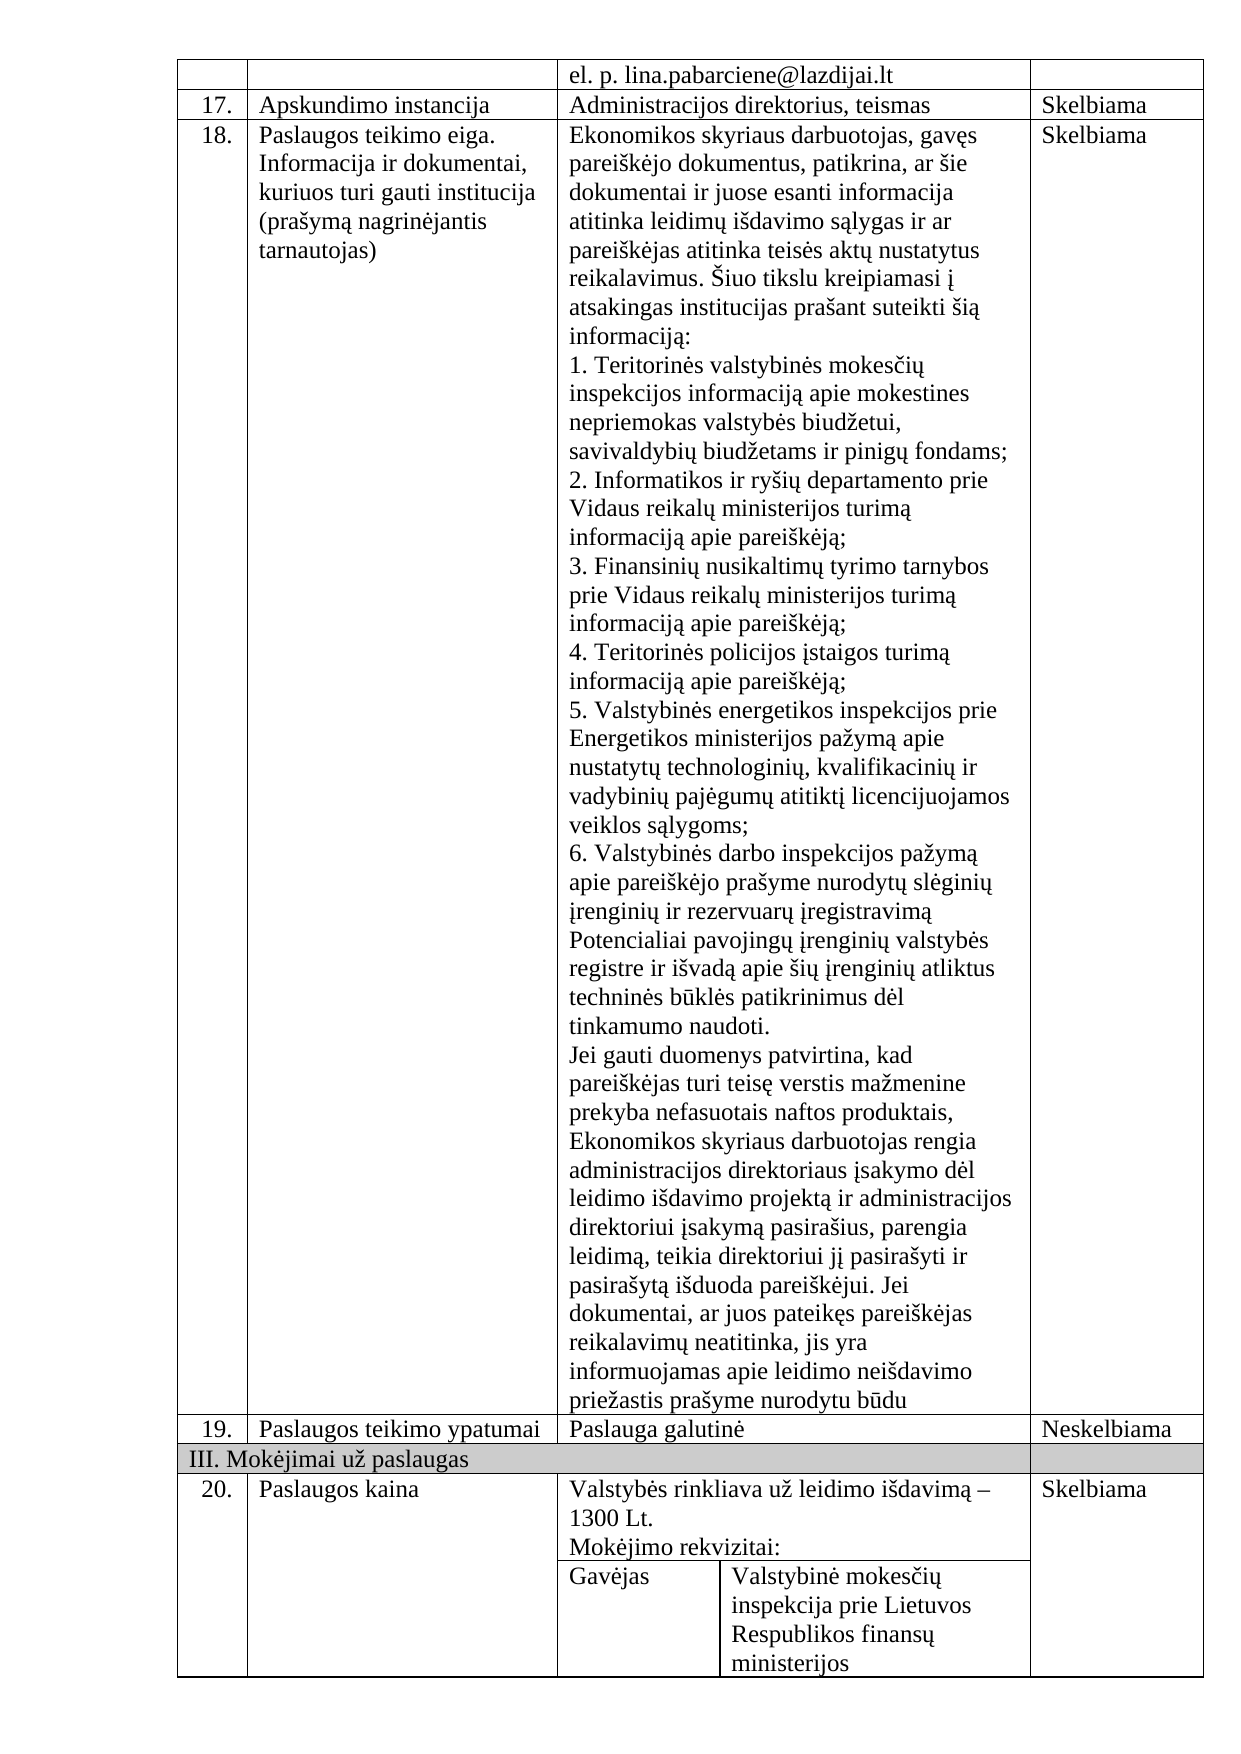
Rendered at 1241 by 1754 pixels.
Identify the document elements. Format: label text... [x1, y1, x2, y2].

table_cell Apskundimo instancija [248, 90, 557, 119]
table_cell Valstybinė mokesčių inspekcija prie Lietuvos Respublikos finansų ministerijos [721, 1561, 1030, 1676]
table_cell [1031, 60, 1203, 89]
table_cell [248, 60, 557, 89]
table_cell Paslaugos teikimo ypatumai [248, 1415, 557, 1443]
table_cell el. p. lina.pabarciene@lazdijai.lt [558, 60, 1030, 89]
table_cell Ekonomikos skyriaus darbuotojas, gavęs pareiškėjo dokumentus, patikrina, ar šie dokumentai ir juose esanti informacija atitinka leidimų išdavimo sąlygas ir ar pareiškėjas atitinka teisės aktų nustatytus reikalavimus. Šiuo tikslu kreipiamasi į atsakingas institucijas prašant suteikti šią informaciją: 1. Teritorinės valstybinės mokesčių inspekcijos informaciją apie mokestines nepriemokas valstybės biudžetui, savivaldybių biudžetams ir pinigų fondams; 2. Informatikos ir ryšių departamento prie Vidaus reikalų ministerijos turimą informaciją apie pareiškėją; 3. Finansinių nusikaltimų tyrimo tarnybos prie Vidaus reikalų ministerijos turimą informaciją apie pareiškėją; 4. Teritorinės policijos įstaigos turimą informaciją apie pareiškėją; 5. Valstybinės energetikos inspekcijos prie Energetikos ministerijos pažymą apie nustatytų technologinių, kvalifikacinių ir vadybinių pajėgumų atitiktį licencijuojamos veiklos sąlygoms; 6. Valstybinės darbo inspekcijos pažymą apie pareiškėjo prašyme nurodytų slėginių įrenginių ir rezervuarų įregistravimą Potencialiai pavojingų įrenginių valstybės registre ir išvadą apie šių įrenginių atliktus techninės būklės patikrinimus dėl tinkamumo naudoti. Jei gauti duomenys patvirtina, kad pareiškėjas turi teisę verstis mažmenine prekyba nefasuotais naftos produktais, Ekonomikos skyriaus darbuotojas rengia administracijos direktoriaus įsakymo dėl leidimo išdavimo projektą ir administracijos direktoriui įsakymą pasirašius, parengia leidimą, teikia direktoriui jį pasirašyti ir pasirašytą išduoda pareiškėjui. Jei dokumentai, ar juos pateikęs pareiškėjas reikalavimų neatitinka, jis yra informuojamas apie leidimo neišdavimo priežastis prašyme nurodytu būdu [558, 120, 1030, 1413]
table_cell III. Mokėjimai už paslaugas [178, 1444, 1030, 1473]
table_cell Skelbiama [1031, 90, 1203, 119]
table_cell Skelbiama [1031, 1474, 1203, 1676]
table_cell Valstybės rinkliava už leidimo išdavimą – 1300 Lt. Mokėjimo rekvizitai: [558, 1474, 1030, 1560]
table_cell Administracijos direktorius, teismas [558, 90, 1030, 119]
table_cell Neskelbiama [1031, 1415, 1203, 1443]
table_cell 20. [178, 1474, 247, 1676]
table_cell 18. [178, 120, 247, 1413]
table_cell Skelbiama [1031, 120, 1203, 1413]
table_cell Paslaugos teikimo eiga. Informacija ir dokumentai, kuriuos turi gauti institucija (prašymą nagrinėjantis tarnautojas) [248, 120, 557, 1413]
table_cell 19. [178, 1415, 247, 1443]
table_cell Gavėjas [558, 1561, 719, 1676]
table_cell Paslauga galutinė [558, 1415, 1030, 1443]
table_cell Paslaugos kaina [248, 1474, 557, 1676]
table_cell [1031, 1444, 1203, 1473]
table_cell 17. [178, 90, 247, 119]
table_cell [178, 60, 247, 89]
